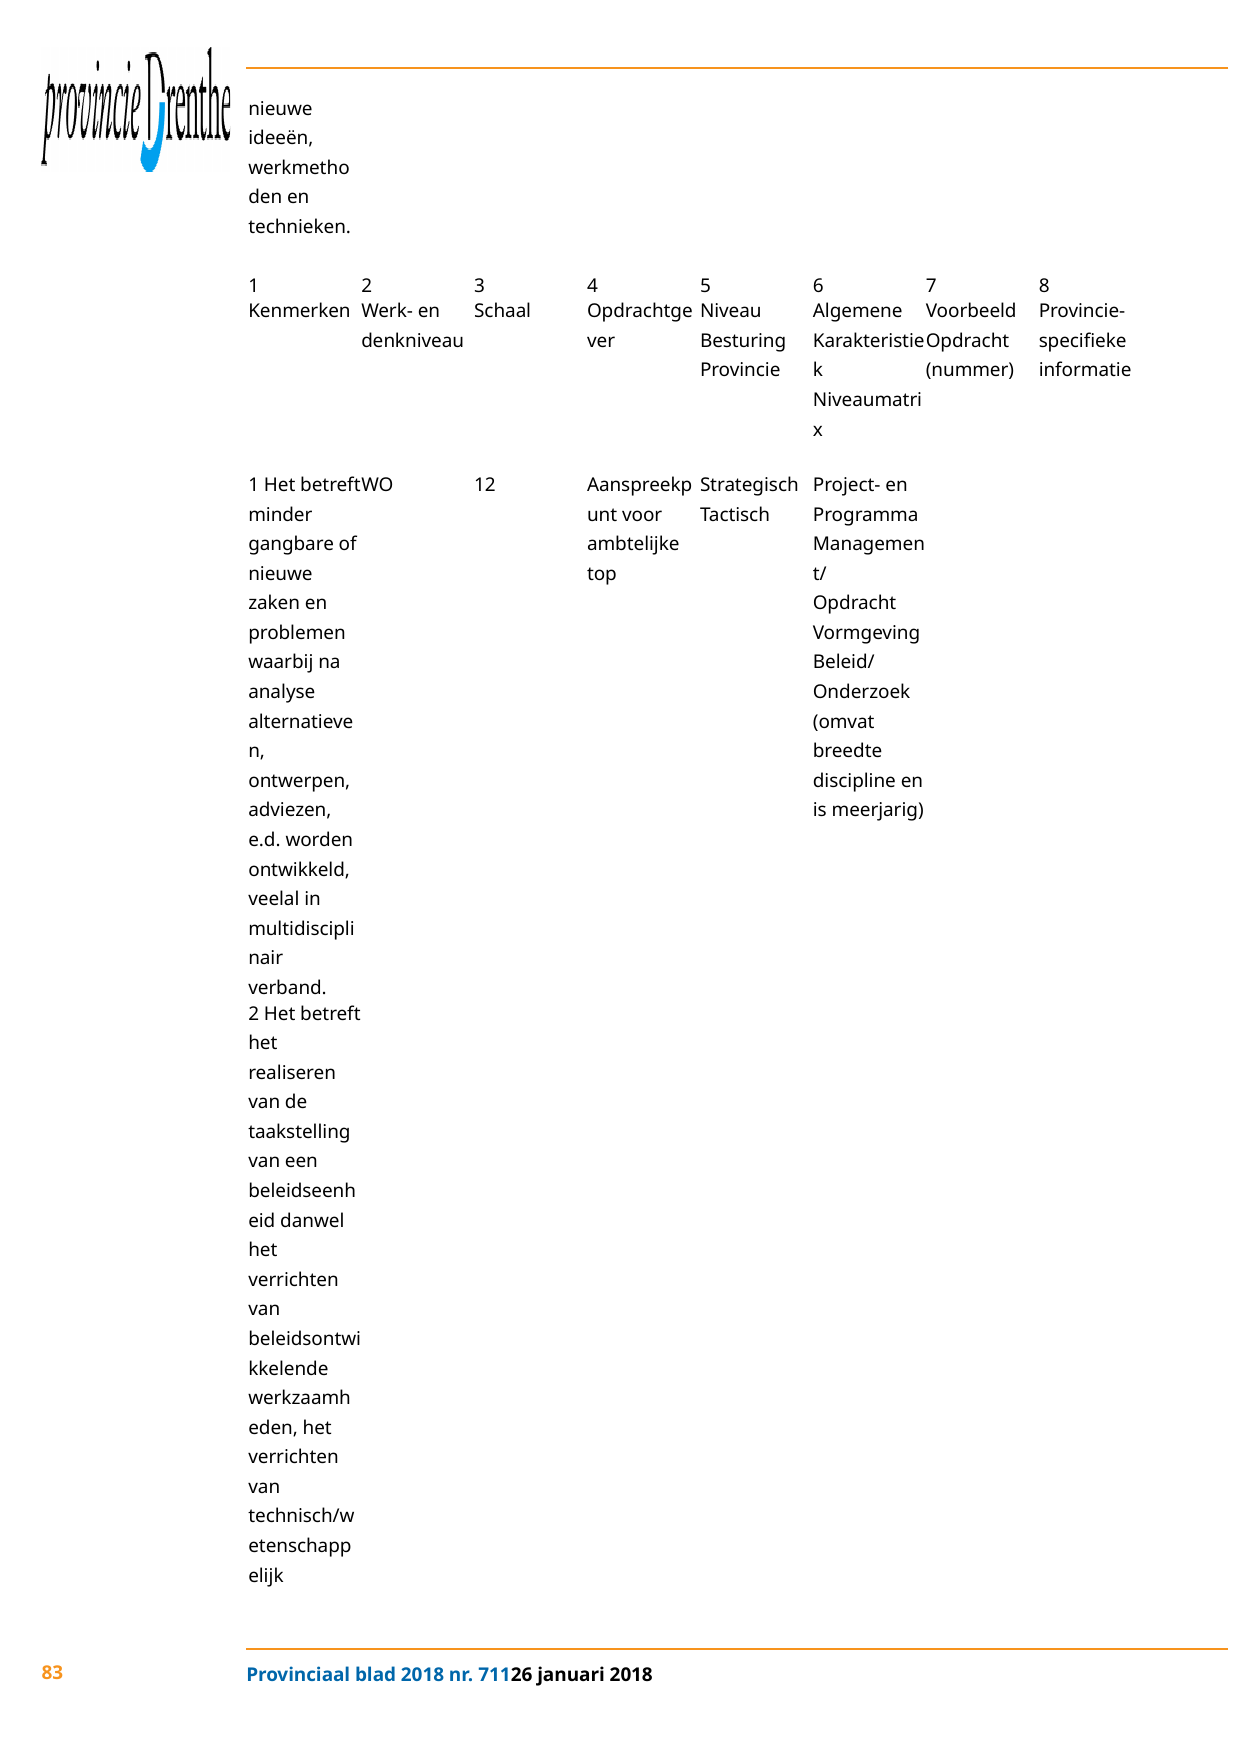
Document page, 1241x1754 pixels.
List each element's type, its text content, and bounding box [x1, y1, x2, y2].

table_cell 1 Het betreft minder gangbare of nieuwe zaken en problemen waarbij na analyse alternatieven, ontwerpen, adviezen, e.d. worden ontwikkeld, veelal in multidisciplinair verband. [248, 471, 361, 1000]
table_cell Kenmerken [248, 298, 361, 323]
table_header 3 [474, 272, 587, 297]
table_cell [587, 95, 700, 239]
table_header 7 [926, 272, 1038, 297]
table_cell Schaal [474, 298, 587, 471]
table_header 1 [248, 272, 361, 297]
table_header 6 [813, 272, 926, 297]
table_cell 2 Het betreft het realiseren van de taakstelling van een beleidseenheid danwel het verrichten van beleidsontwikkelende werkzaamheden, het verrichten van technisch/wetenschappelijk [248, 1000, 361, 1588]
table_cell 12 [474, 471, 587, 1588]
table_header 8 [1039, 272, 1152, 297]
table_cell Werk- en denkniveau [361, 298, 474, 471]
table_cell [700, 95, 813, 239]
table_header 2 [361, 272, 474, 297]
table_cell Provincie-specifieke informatie [1039, 298, 1152, 471]
table_cell [1039, 471, 1152, 1588]
table_cell Opdrachtgever [587, 298, 700, 471]
table_cell [813, 95, 926, 239]
picture [41, 47, 231, 172]
table_cell [361, 95, 474, 239]
table_cell WO [361, 471, 474, 1588]
table_header 4 [587, 272, 700, 297]
table_cell Project- en Programma Management/ Opdracht Vormgeving Beleid/ Onderzoek (omvat breedte discipline en is meerjarig) [813, 471, 926, 1588]
table_cell [926, 95, 1038, 239]
table_cell Niveau Besturing Provincie [700, 298, 813, 471]
table_cell Voorbeeld Opdracht (nummer) [926, 298, 1038, 471]
table_header 5 [700, 272, 813, 297]
table_cell Strategisch Tactisch [700, 471, 813, 1588]
table_cell Aanspreekpunt voor ambtelijke top [587, 471, 700, 1588]
table_cell [248, 323, 361, 349]
table_cell [248, 349, 361, 471]
table_cell Algemene Karakteristiek Niveaumatrix [813, 298, 926, 471]
table_cell [474, 95, 587, 239]
table_cell [1039, 95, 1152, 239]
table_cell nieuwe ideeën, werkmethoden en technieken. [248, 95, 361, 239]
table_cell [926, 471, 1038, 1588]
